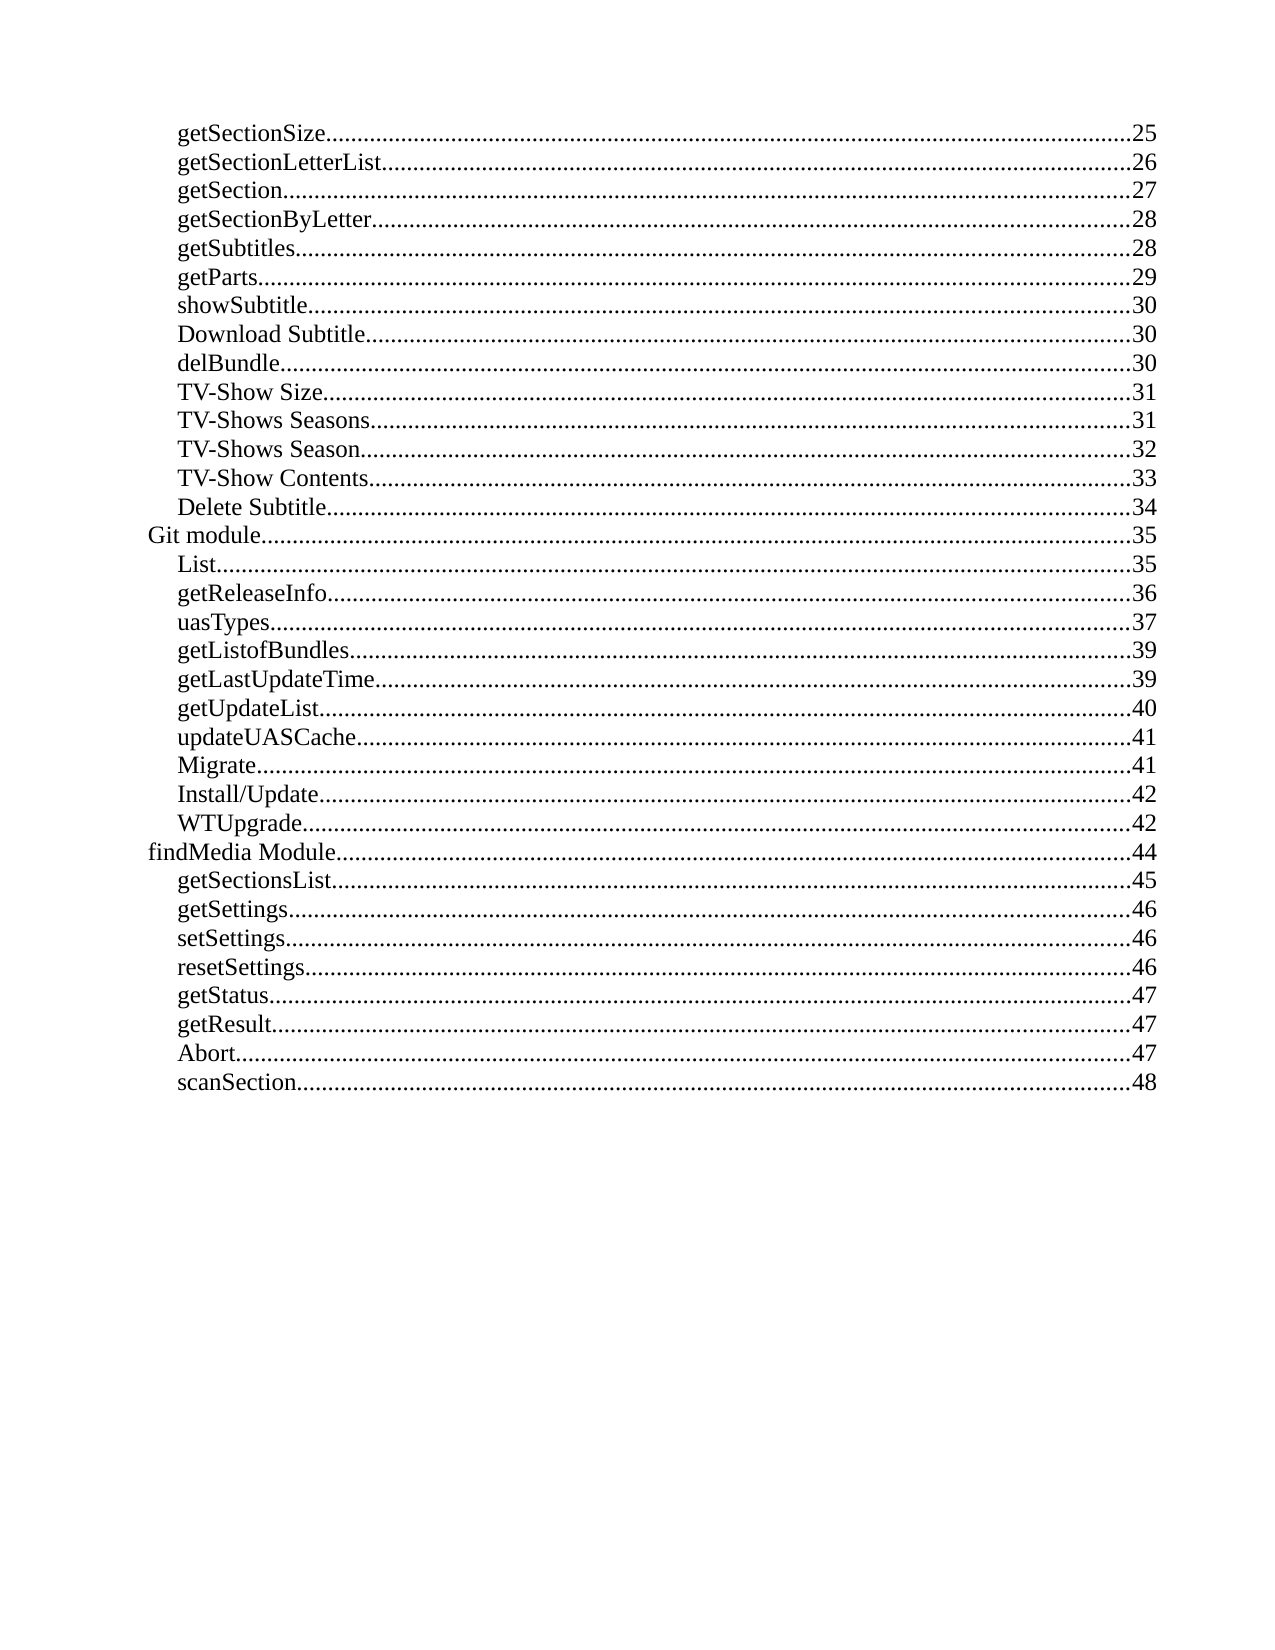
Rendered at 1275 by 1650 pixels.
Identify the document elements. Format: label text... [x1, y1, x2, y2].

text WTUpgrade 42 [177, 808, 1157, 837]
text getSectionsList 45 [177, 866, 1157, 894]
text Install/Update 42 [177, 779, 1157, 808]
text getSettings 46 [177, 894, 1157, 923]
text scanSection 48 [177, 1067, 1157, 1096]
text TV-Shows Season 32 [177, 434, 1157, 463]
text Delete Subtitle 34 [177, 492, 1157, 521]
text getSectionSize 25 [177, 118, 1157, 147]
text getUpdateList 40 [177, 693, 1157, 722]
text findMedia Module 44 [148, 837, 1157, 866]
text setSettings 46 [177, 923, 1157, 952]
text TV-Shows Seasons 31 [177, 406, 1157, 434]
text getParts 29 [177, 262, 1157, 291]
text getSection 27 [177, 176, 1157, 204]
text delBundle 30 [177, 348, 1157, 377]
text getListofBundles 39 [177, 636, 1157, 664]
text getReleaseInfo 36 [177, 578, 1157, 607]
text getResult 47 [177, 1009, 1157, 1038]
text showSubtitle 30 [177, 291, 1157, 319]
text List 35 [177, 549, 1157, 578]
text getLastUpdateTime 39 [177, 664, 1157, 693]
text Git module 35 [148, 521, 1157, 549]
text updateUASCache 41 [177, 722, 1157, 751]
text Abort 47 [177, 1038, 1157, 1067]
text getSectionByLetter 28 [177, 204, 1157, 233]
text TV-Show Size 31 [177, 377, 1157, 406]
text getStatus 47 [177, 981, 1157, 1009]
text resetSettings 46 [177, 952, 1157, 981]
text getSectionLetterList 26 [177, 147, 1157, 176]
text TV-Show Contents 33 [177, 463, 1157, 492]
text getSubtitles 28 [177, 233, 1157, 262]
text uasTypes 37 [177, 607, 1157, 636]
text Migrate 41 [177, 751, 1157, 779]
text Download Subtitle 30 [177, 319, 1157, 348]
